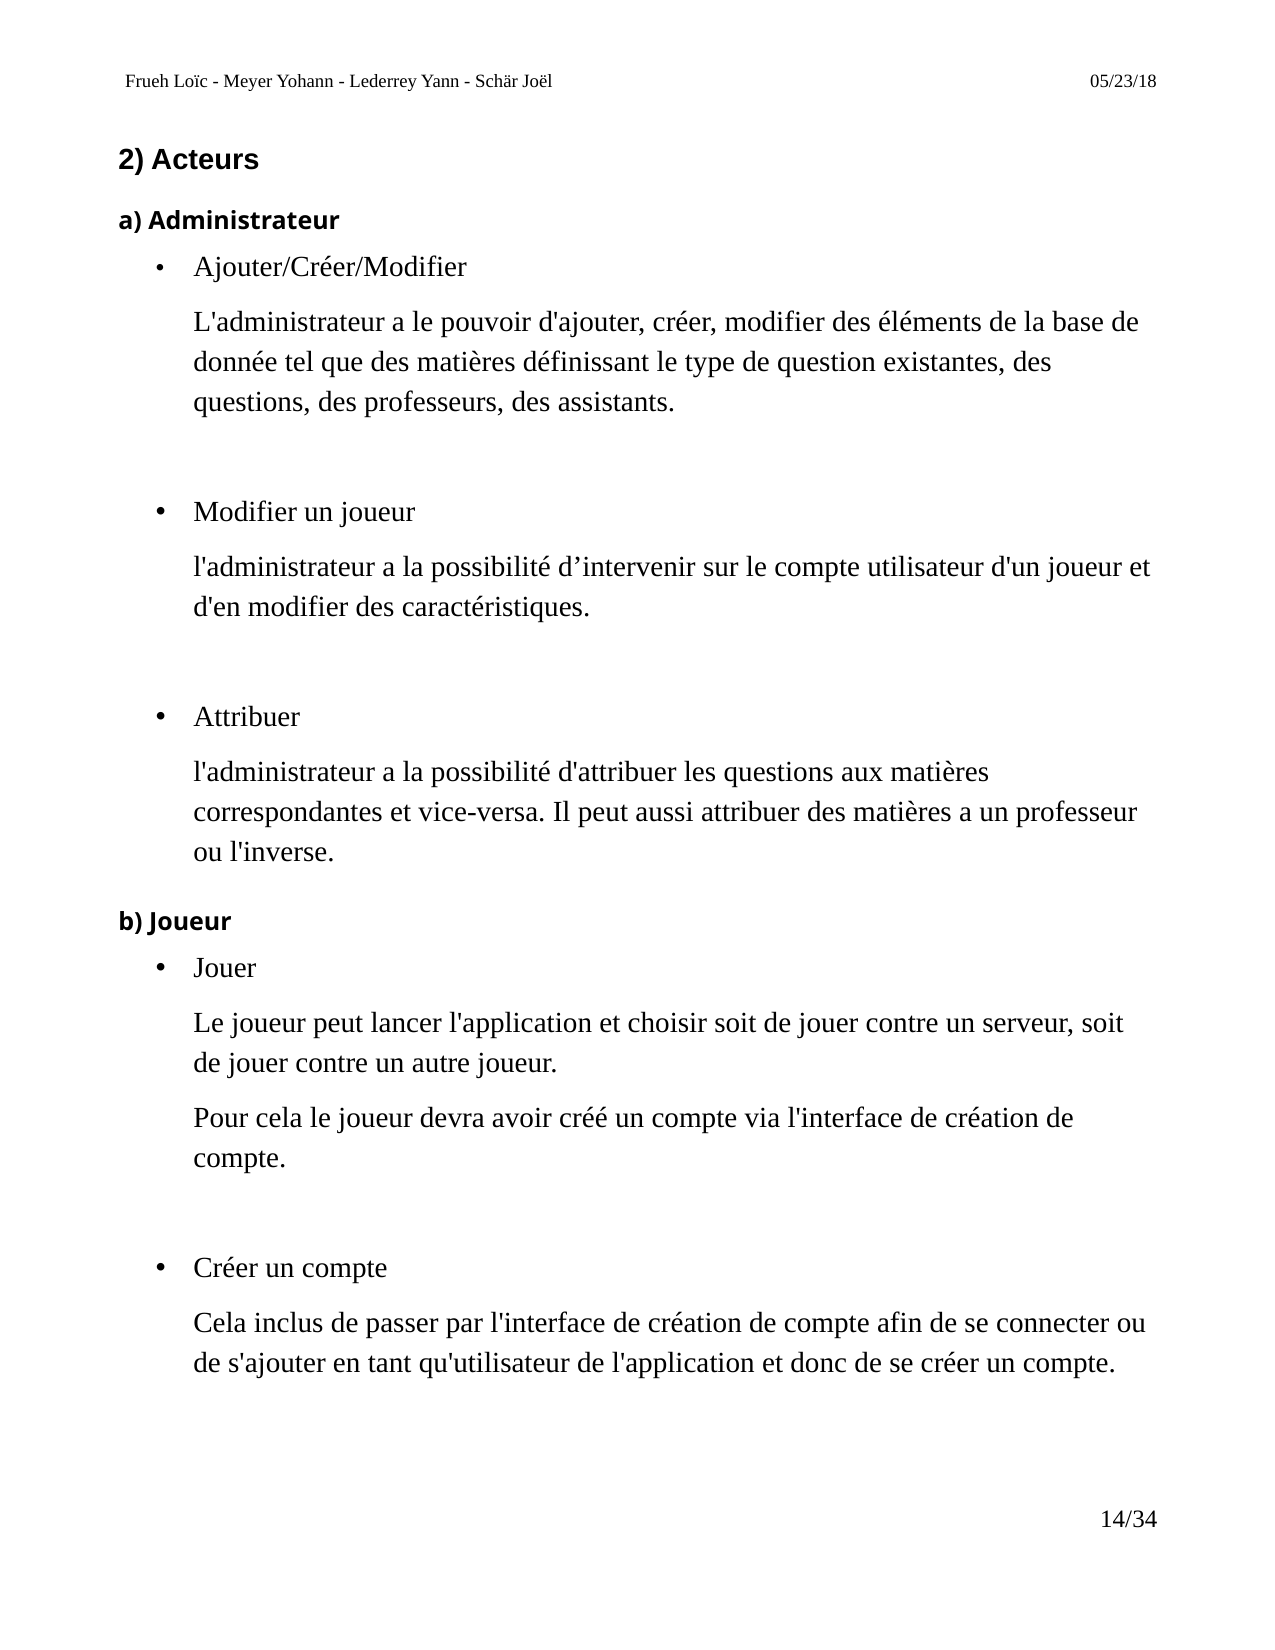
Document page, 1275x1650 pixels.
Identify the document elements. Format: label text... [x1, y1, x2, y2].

list Jouer [156, 950, 1157, 984]
list L'administrateur a le pouvoir d'ajouter, créer, modifier des éléments de la base de donnée tel que des matières définissant le type de question existantes, des questions, des professeurs, des assistants. [156, 304, 1157, 418]
list Le joueur peut lancer l'application et choisir soit de jouer contre un serveur, soit de jouer contre un autre joueur. [156, 1005, 1157, 1079]
list Ajouter/Créer/Modifier [156, 249, 1157, 283]
list l'administrateur a la possibilité d’intervenir sur le compte utilisateur d'un joueur et d'en modifier des caractéristiques. [156, 549, 1157, 623]
subtitle a) Administrateur [118, 203, 1157, 237]
list l'administrateur a la possibilité d'attribuer les questions aux matières correspondantes et vice-versa. Il peut aussi attribuer des matières a un professeur ou l'inverse. [156, 754, 1157, 868]
subtitle 2) Acteurs [118, 142, 1157, 176]
list Cela inclus de passer par l'interface de création de compte afin de se connecter ou de s'ajouter en tant qu'utilisateur de l'application et donc de se créer un compte. [156, 1305, 1157, 1378]
list Attribuer [156, 699, 1157, 732]
subtitle b) Joueur [118, 903, 1157, 938]
list Modifier un joueur [156, 494, 1157, 528]
list Pour cela le joueur devra avoir créé un compte via l'interface de création de compte. [156, 1100, 1157, 1174]
list Créer un compte [156, 1250, 1157, 1283]
